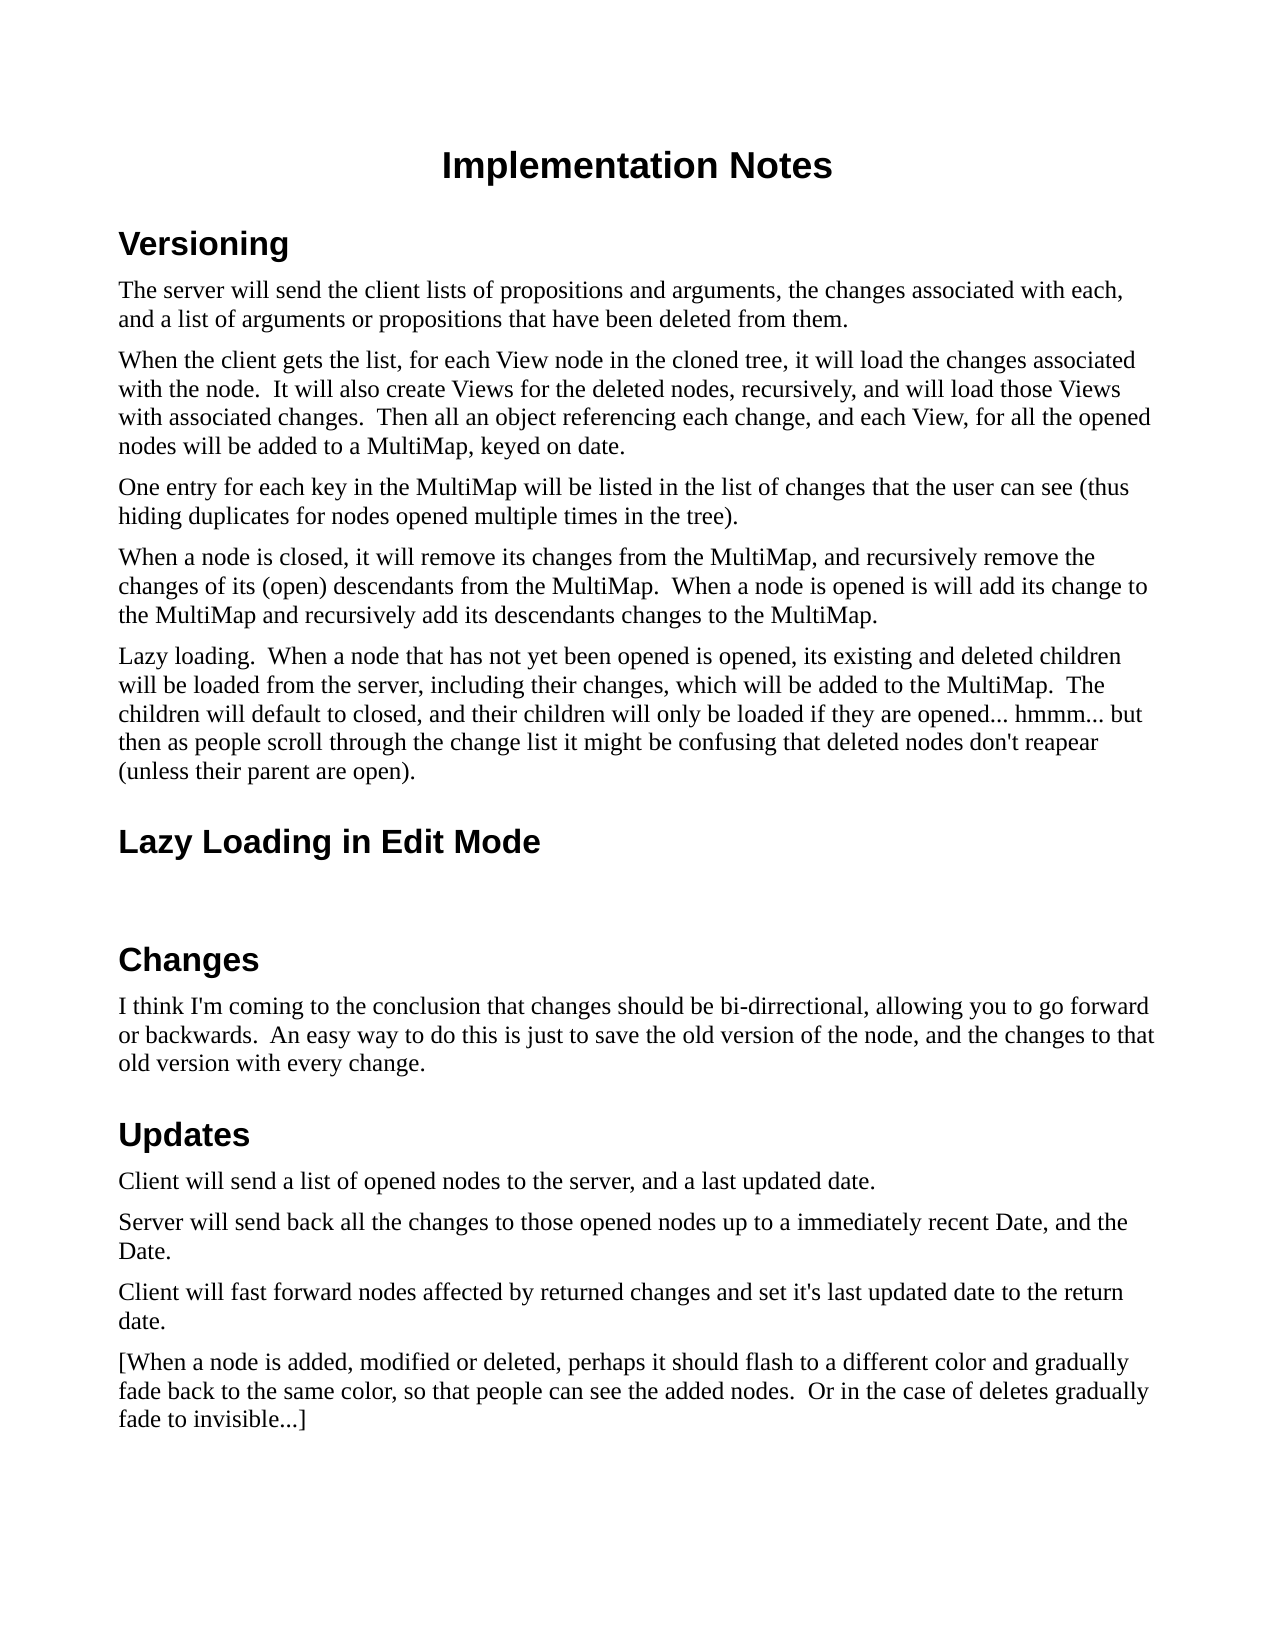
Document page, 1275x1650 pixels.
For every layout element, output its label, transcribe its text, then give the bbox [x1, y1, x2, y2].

subtitle Updates [118, 1115, 1157, 1153]
subtitle Lazy Loading in Edit Mode [118, 822, 1157, 861]
text Client will fast forward nodes affected by returned changes and set it's last updated date to the return date. [118, 1277, 1157, 1334]
text One entry for each key in the MultiMap will be listed in the list of changes that the user can see (thus hiding duplicates for nodes opened multiple times in the tree). [118, 472, 1157, 530]
text Server will send back all the changes to those opened nodes up to a immediately recent Date, and the Date. [118, 1207, 1157, 1264]
subtitle Changes [118, 940, 1157, 978]
text I think I'm coming to the conclusion that changes should be bi-dirrectional, allowing you to go forward or backwards. An easy way to do this is just to save the old version of the node, and the changes to that old version with every change. [118, 991, 1157, 1077]
title Implementation Notes [118, 143, 1157, 186]
text [When a node is added, modified or deleted, perhaps it should flash to a different color and gradually fade back to the same color, so that people can see the added nodes. Or in the case of deletes gradually fade to invisible...] [118, 1347, 1157, 1433]
text When the client gets the list, for each View node in the cloned tree, it will load the changes associated with the node. It will also create Views for the deleted nodes, recursively, and will load those Views with associated changes. Then all an object referencing each change, and each View, for all the opened nodes will be added to a MultiMap, keyed on date. [118, 345, 1157, 460]
subtitle Versioning [118, 224, 1157, 262]
text Client will send a list of opened nodes to the server, and a last updated date. [118, 1166, 1157, 1194]
text When a node is closed, it will remove its changes from the MultiMap, and recursively remove the changes of its (open) descendants from the MultiMap. When a node is opened is will add its change to the MultiMap and recursively add its descendants changes to the MultiMap. [118, 542, 1157, 629]
text Lazy loading. When a node that has not yet been opened is opened, its existing and deleted children will be loaded from the server, including their changes, which will be added to the MultiMap. The children will default to closed, and their children will only be loaded if they are opened... hmmm... but then as people scroll through the change list it might be confusing that deleted nodes don't reapear (unless their parent are open). [118, 641, 1157, 785]
text The server will send the client lists of propositions and arguments, the changes associated with each, and a list of arguments or propositions that have been deleted from them. [118, 275, 1157, 332]
